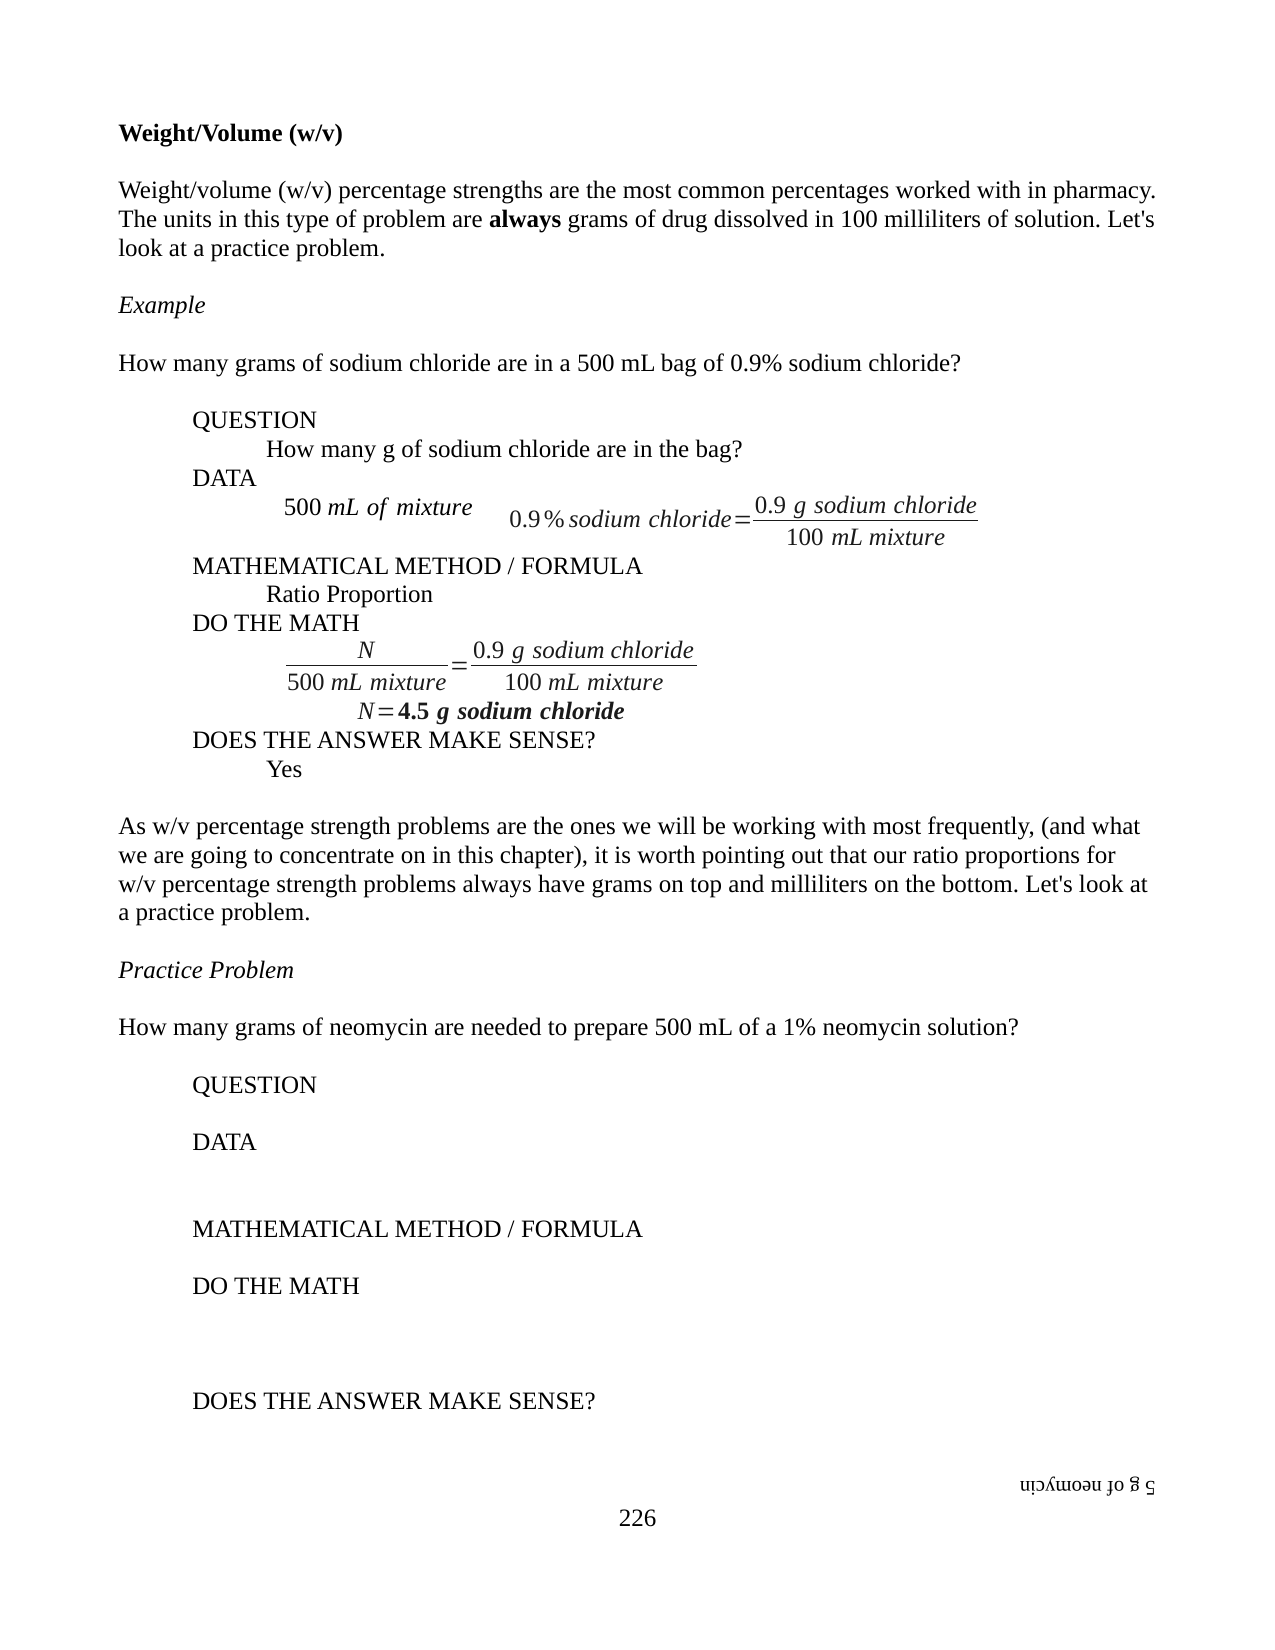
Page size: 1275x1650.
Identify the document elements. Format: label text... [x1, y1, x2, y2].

text DO THE MATH [192, 608, 1157, 637]
text QUESTION [192, 406, 1157, 434]
text DOES THE ANSWER MAKE SENSE? [192, 1386, 1157, 1415]
text Weight/Volume (w/v) [118, 118, 1157, 147]
text Weight/volume (w/v) percentage strengths are the most common percentages worked with in pharmacy. The units in this type of problem are always grams of drug dissolved in 100 milliliters of solution. Let's look at a practice problem. [118, 176, 1157, 262]
text DATA [192, 1127, 1157, 1156]
text Practice Problem [118, 955, 1157, 984]
text How many grams of neomycin are needed to prepare 500 mL of a 1% neomycin solution? [118, 1012, 1157, 1041]
text How many grams of sodium chloride are in a 500 mL bag of 0.9% sodium chloride? [118, 348, 1157, 377]
text Ratio Proportion [266, 579, 1157, 608]
text Yes [266, 754, 1157, 782]
text MATHEMATICAL METHOD / FORMULA [192, 1214, 1157, 1242]
text QUESTION [192, 1070, 1157, 1099]
text How many g of sodium chloride are in the bag? [266, 434, 1157, 463]
text DATA [192, 463, 1157, 492]
text Example [118, 291, 1157, 319]
text DO THE MATH [192, 1271, 1157, 1300]
text MATHEMATICAL METHOD / FORMULA [192, 551, 1157, 579]
text DOES THE ANSWER MAKE SENSE? [192, 725, 1157, 754]
text As w/v percentage strength problems are the ones we will be working with most frequently, (and what we are going to concentrate on in this chapter), it is worth pointing out that our ratio proportions for w/v percentage strength problems always have grams on top and milliliters on the bottom. Let's look at a practice problem. [118, 811, 1157, 926]
